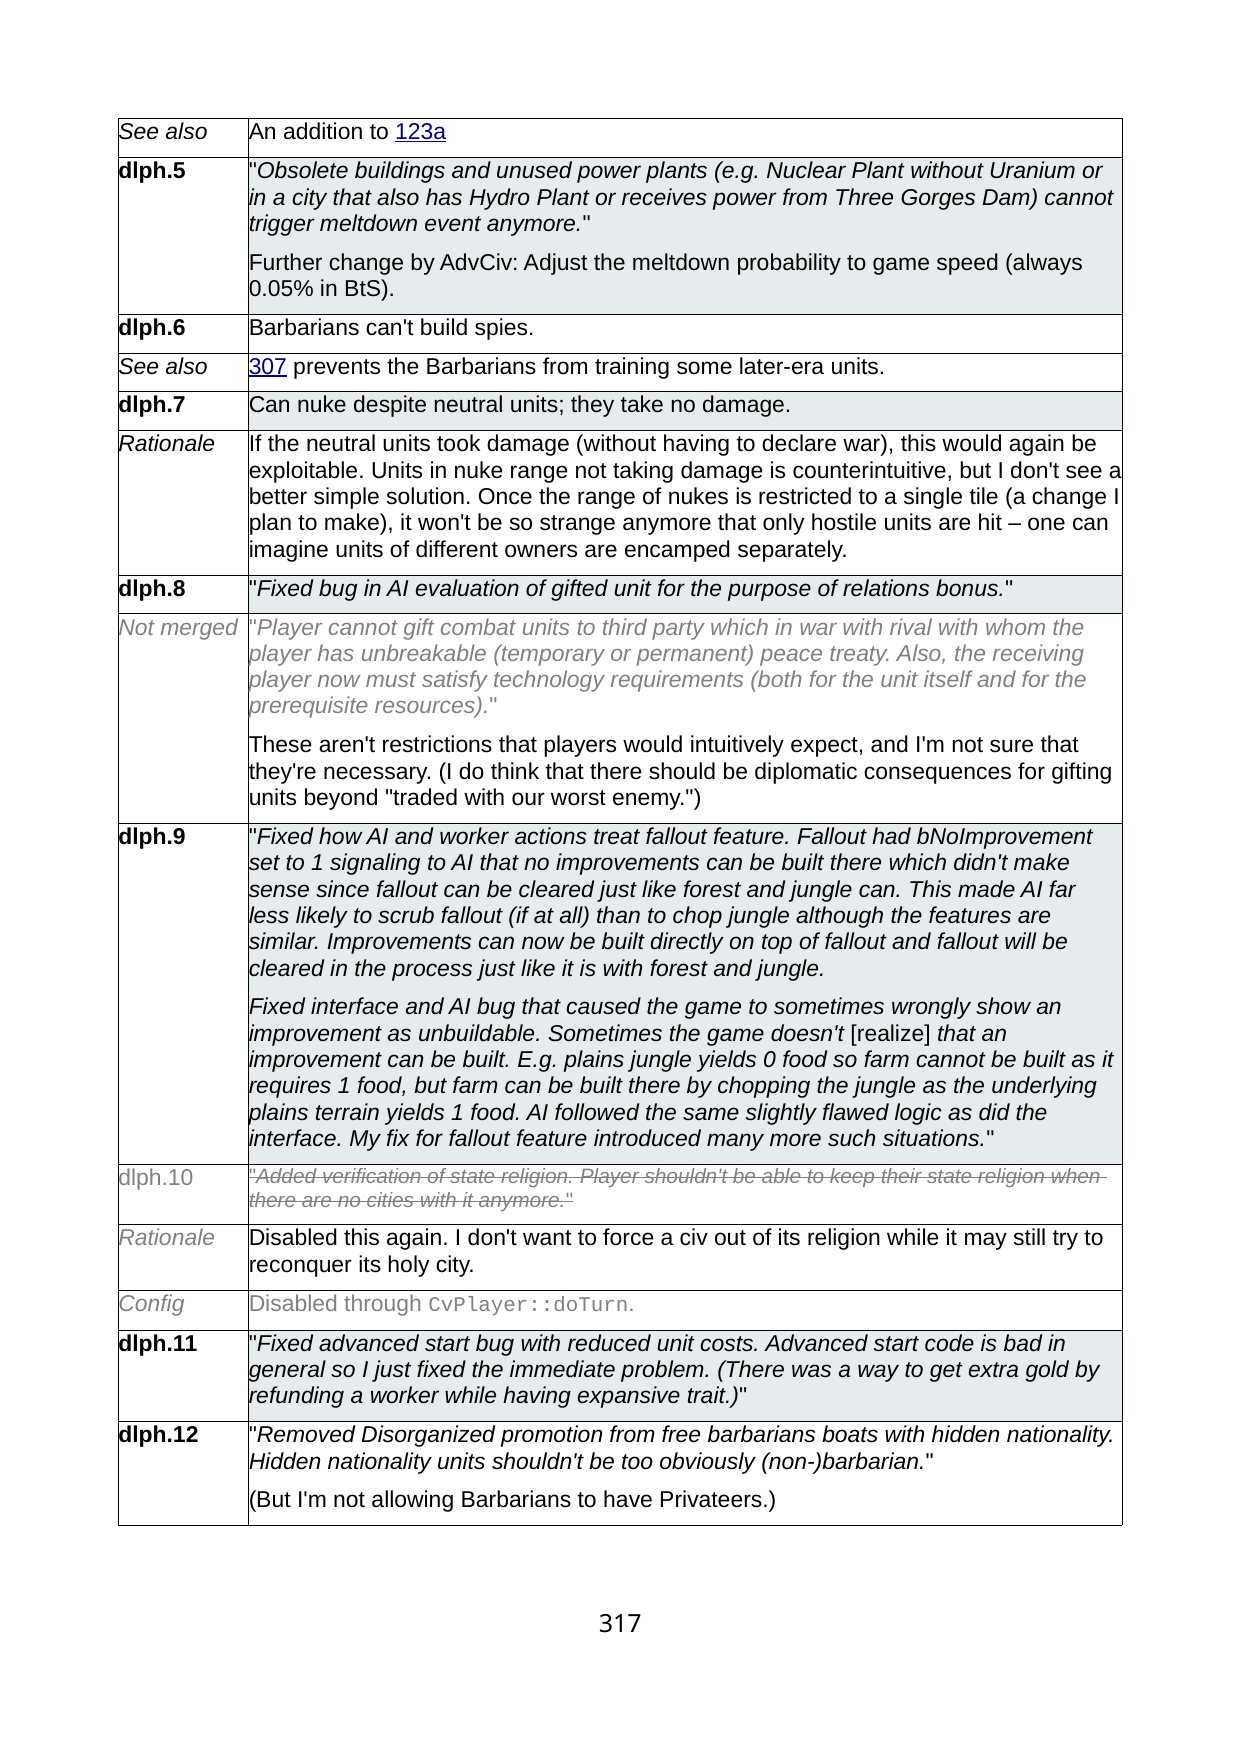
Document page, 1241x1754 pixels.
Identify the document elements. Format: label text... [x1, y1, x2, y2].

table_cell Disabled through CvPlayer::doTurn. [249, 1291, 1122, 1330]
table_cell dlph.5 [119, 158, 248, 314]
table_cell "Player cannot gift combat units to third party which in war with rival with whom the player has unbreakable (temporary or permanent) peace treaty. Also, the receiving player now must satisfy technology requirements (both for the unit itself and for the prerequisite resources)." These aren't restrictions that players would intuitively expect, and I'm not sure that they're necessary. (I do think that there should be diplomatic consequences for gifting units beyond "traded with our worst enemy.") [249, 614, 1122, 823]
table_cell dlph.9 [119, 824, 248, 1164]
table_cell If the neutral units took damage (without having to declare war), this would again be exploitable. Units in nuke range not taking damage is counterintuitive, but I don't see a better simple solution. Once the range of nukes is restricted to a single tile (a change I plan to make), it won't be so strange anymore that only hostile units are hit – one can imagine units of different owners are encamped separately. [249, 431, 1122, 574]
table_cell Can nuke despite neutral units; they take no damage. [249, 392, 1122, 430]
table_cell "Fixed how AI and worker actions treat fallout feature. Fallout had bNoImprovement set to 1 signaling to AI that no improvements can be built there which didn't make sense since fallout can be cleared just like forest and jungle can. This made AI far less likely to scrub fallout (if at all) than to chop jungle although the features are similar. Improvements can now be built directly on top of fallout and fallout will be cleared in the process just like it is with forest and jungle. Fixed interface and AI bug that caused the game to sometimes wrongly show an improvement as unbuildable. Sometimes the game doesn't [realize] that an improvement can be built. E.g. plains jungle yields 0 food so farm cannot be built as it requires 1 food, but farm can be built there by chopping the jungle as the underlying plains terrain yields 1 food. AI followed the same slightly flawed logic as did the interface. My fix for fallout feature introduced many more such situations." [249, 824, 1122, 1164]
table_cell An addition to 123a [249, 119, 1122, 157]
table_cell See also [119, 354, 248, 391]
table_cell Rationale [119, 431, 248, 574]
table_cell Rationale [119, 1225, 248, 1289]
table_cell Disabled this again. I don't want to force a civ out of its religion while it may still try to reconquer its holy city. [249, 1225, 1122, 1289]
table_cell "Added verification of state religion. Player shouldn't be able to keep their state religion when there are no cities with it anymore." [249, 1165, 1122, 1224]
table_cell dlph.12 [119, 1422, 248, 1525]
table_cell Barbarians can't build spies. [249, 315, 1122, 352]
table_cell "Fixed bug in AI evaluation of gifted unit for the purpose of relations bonus." [249, 576, 1122, 613]
table_cell Config [119, 1291, 248, 1330]
table_cell 307 prevents the Barbarians from training some later-era units. [249, 354, 1122, 391]
table_cell "Fixed advanced start bug with reduced unit costs. Advanced start code is bad in general so I just fixed the immediate problem. (There was a way to get extra gold by refunding a worker while having expansive trait.)" [249, 1331, 1122, 1421]
table_cell dlph.10 [119, 1165, 248, 1224]
table_cell "Removed Disorganized promotion from free barbarians boats with hidden nationality. Hidden nationality units shouldn't be too obviously (non-)barbarian." (But I'm not allowing Barbarians to have Privateers.) [249, 1422, 1122, 1525]
table_cell dlph.7 [119, 392, 248, 430]
table_cell See also [119, 119, 248, 157]
table_cell Not merged [119, 614, 248, 823]
table_cell "Obsolete buildings and unused power plants (e.g. Nuclear Plant without Uranium or in a city that also has Hydro Plant or receives power from Three Gorges Dam) cannot trigger meltdown event anymore." Further change by AdvCiv: Adjust the meltdown probability to game speed (always 0.05% in BtS). [249, 158, 1122, 314]
table_cell dlph.8 [119, 576, 248, 613]
table_cell dlph.6 [119, 315, 248, 352]
table_cell dlph.11 [119, 1331, 248, 1421]
